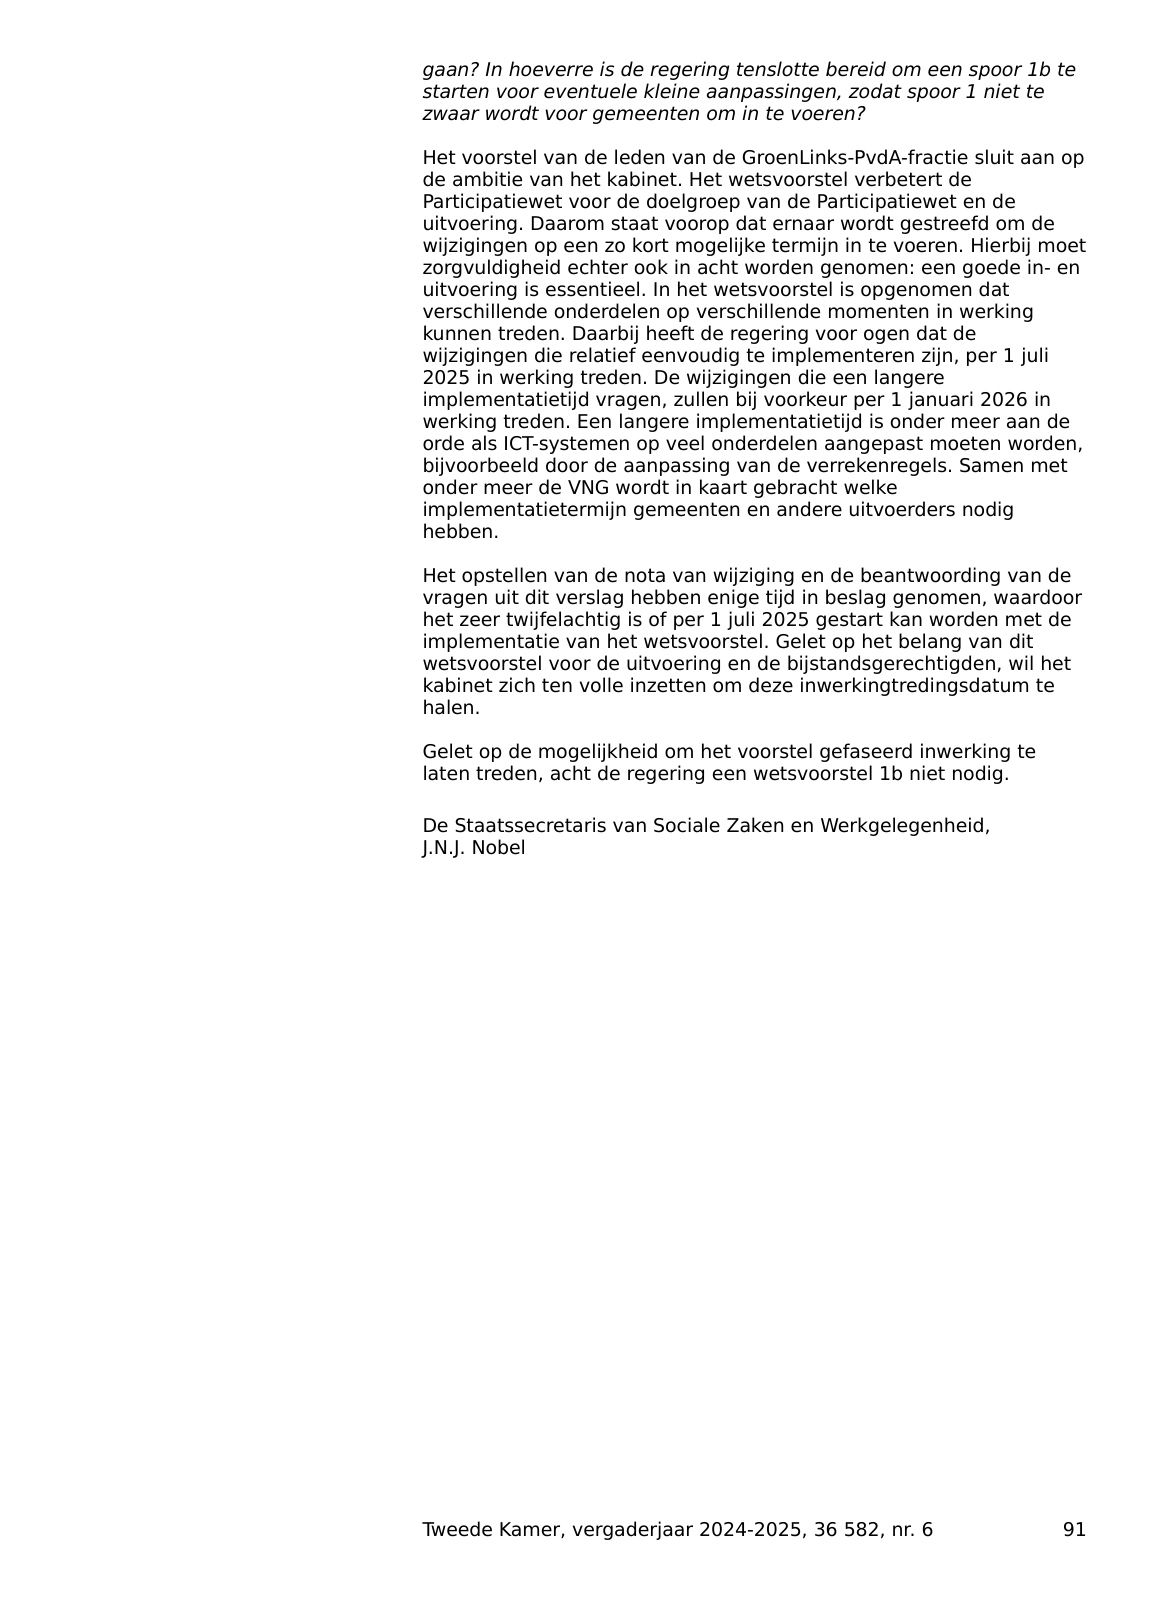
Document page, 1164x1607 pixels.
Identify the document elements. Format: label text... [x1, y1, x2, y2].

text Het opstellen van de nota van wijziging en de beantwoording van de vragen uit dit verslag hebben enige tijd in beslag genomen, waardoor het zeer twijfelachtig is of per 1 juli 2025 gestart kan worden met de implementatie van het wetsvoorstel. Gelet op het belang van dit wetsvoorstel voor de uitvoering en de bijstandsgerechtigden, wil het kabinet zich ten volle inzetten om deze inwerkingtredingsdatum te halen. [422, 565, 1087, 719]
text Het voorstel van de leden van de GroenLinks-PvdA-fractie sluit aan op de ambitie van het kabinet. Het wetsvoorstel verbetert de Participatiewet voor de doelgroep van de Participatiewet en de uitvoering. Daarom staat voorop dat ernaar wordt gestreefd om de wijzigingen op een zo kort mogelijke termijn in te voeren. Hierbij moet zorgvuldigheid echter ook in acht worden genomen: een goede in- en uitvoering is essentieel. In het wetsvoorstel is opgenomen dat verschillende onderdelen op verschillende momenten in werking kunnen treden. Daarbij heeft de regering voor ogen dat de wijzigingen die relatief eenvoudig te implementeren zijn, per 1 juli 2025 in werking treden. De wijzigingen die een langere implementatietijd vragen, zullen bij voorkeur per 1 januari 2026 in werking treden. Een langere implementatietijd is onder meer aan de orde als ICT-systemen op veel onderdelen aangepast moeten worden, bijvoorbeeld door de aanpassing van de verrekenregels. Samen met onder meer de VNG wordt in kaart gebracht welke implementatietermijn gemeenten en andere uitvoerders nodig hebben. [422, 147, 1087, 543]
text De Staatssecretaris van Sociale Zaken en Werkgelegenheid, J.N.J. Nobel [422, 815, 1087, 859]
text gaan? In hoeverre is de regering tenslotte bereid om een spoor 1b te starten voor eventuele kleine aanpassingen, zodat spoor 1 niet te zwaar wordt voor gemeenten om in te voeren? [422, 59, 1087, 125]
text Gelet op de mogelijkheid om het voorstel gefaseerd inwerking te laten treden, acht de regering een wetsvoorstel 1b niet nodig. [422, 741, 1087, 785]
